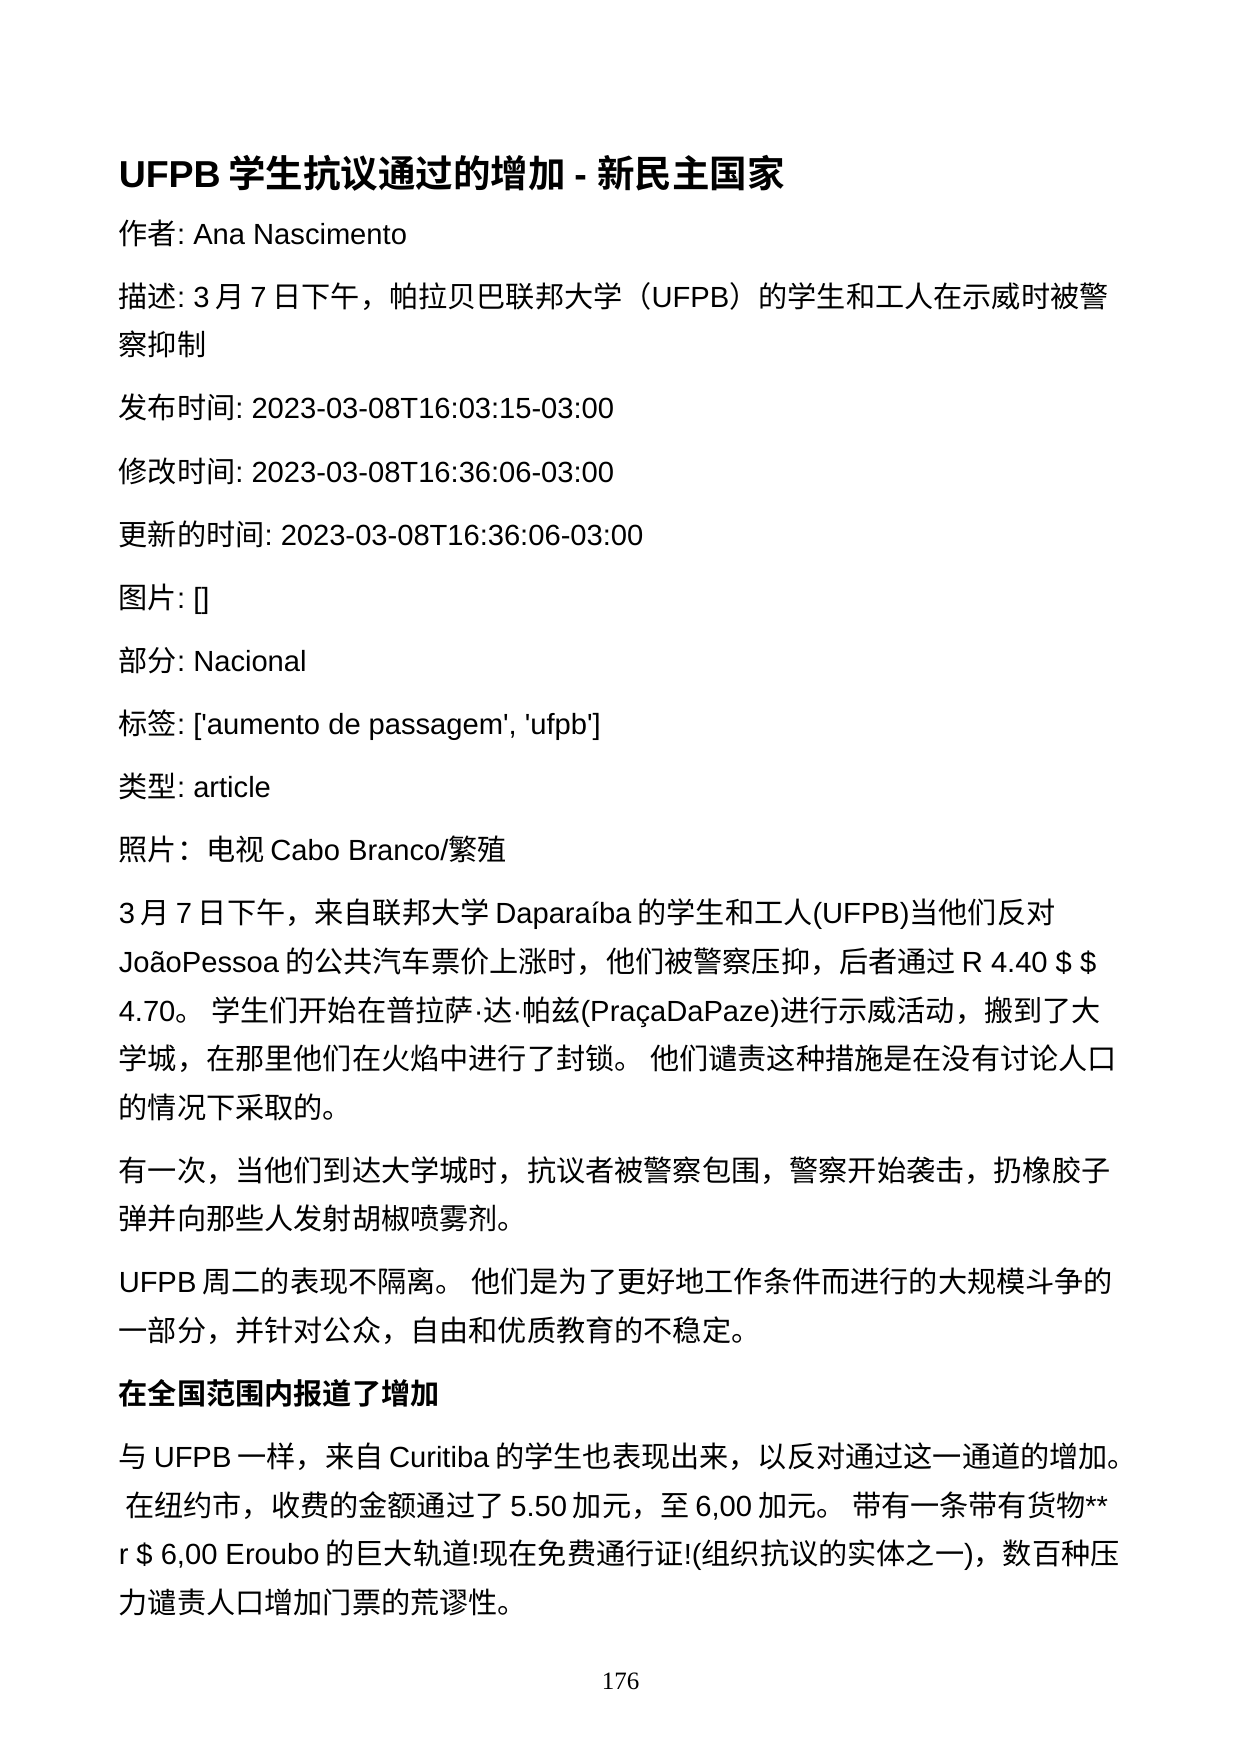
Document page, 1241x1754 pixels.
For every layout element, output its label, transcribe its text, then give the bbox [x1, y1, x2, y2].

text 照片：电视Cabo Branco/繁殖 [118, 827, 1122, 869]
text 类型: article [118, 764, 1122, 806]
text 修改时间: 2023-03-08T16:36:06-03:00 [118, 448, 1122, 491]
text 发布时间: 2023-03-08T16:03:15-03:00 [118, 385, 1122, 427]
text 3月7日下午，来自联邦大学Daparaíba的学生和工人(UFPB)当他们反对JoãoPessoa的公共汽车票价上涨时，他们被警察压抑，后者通过R 4.40 $ $ 4.70。 学生们开始在普拉萨·达·帕兹(PraçaDaPaze)进行示威活动，搬到了大学城，在那里他们在火焰中进行了封锁。 他们谴责这种措施是在没有讨论人口的情况下采取的。 [118, 890, 1122, 1127]
text 描述: 3月7日下午，帕拉贝巴联邦大学（UFPB）的学生和工人在示威时被警察抑制 [118, 273, 1122, 364]
text 图片: [] [118, 574, 1122, 617]
text 作者: Ana Nascimento [118, 210, 1122, 253]
text 在全国范围内报道了增加 [118, 1371, 1122, 1413]
text UFPB周二的表现不隔离。 他们是为了更好地工作条件而进行的大规模斗争的一部分，并针对公众，自由和优质教育的不稳定。 [118, 1259, 1122, 1350]
text 与UFPB一样，来自Curitiba的学生也表现出来，以反对通过这一通道的增加。 在纽约市，收费的金额通过了5.50加元，至6,00加元。 带有一条带有货物** r $ 6,00 Eroubo的巨大轨道!现在免费通行证!(组织抗议的实体之一)，数百种压力谴责人口增加门票的荒谬性。 [118, 1434, 1122, 1622]
text 标签: ['aumento de passagem', 'ufpb'] [118, 701, 1122, 743]
subtitle UFPB学生抗议通过的增加 - 新民主国家 [118, 143, 1122, 198]
text 有一次，当他们到达大学城时，抗议者被警察包围，警察开始袭击，扔橡胶子弹并向那些人发射胡椒喷雾剂。 [118, 1147, 1122, 1238]
text 更新的时间: 2023-03-08T16:36:06-03:00 [118, 511, 1122, 554]
text 部分: Nacional [118, 638, 1122, 680]
